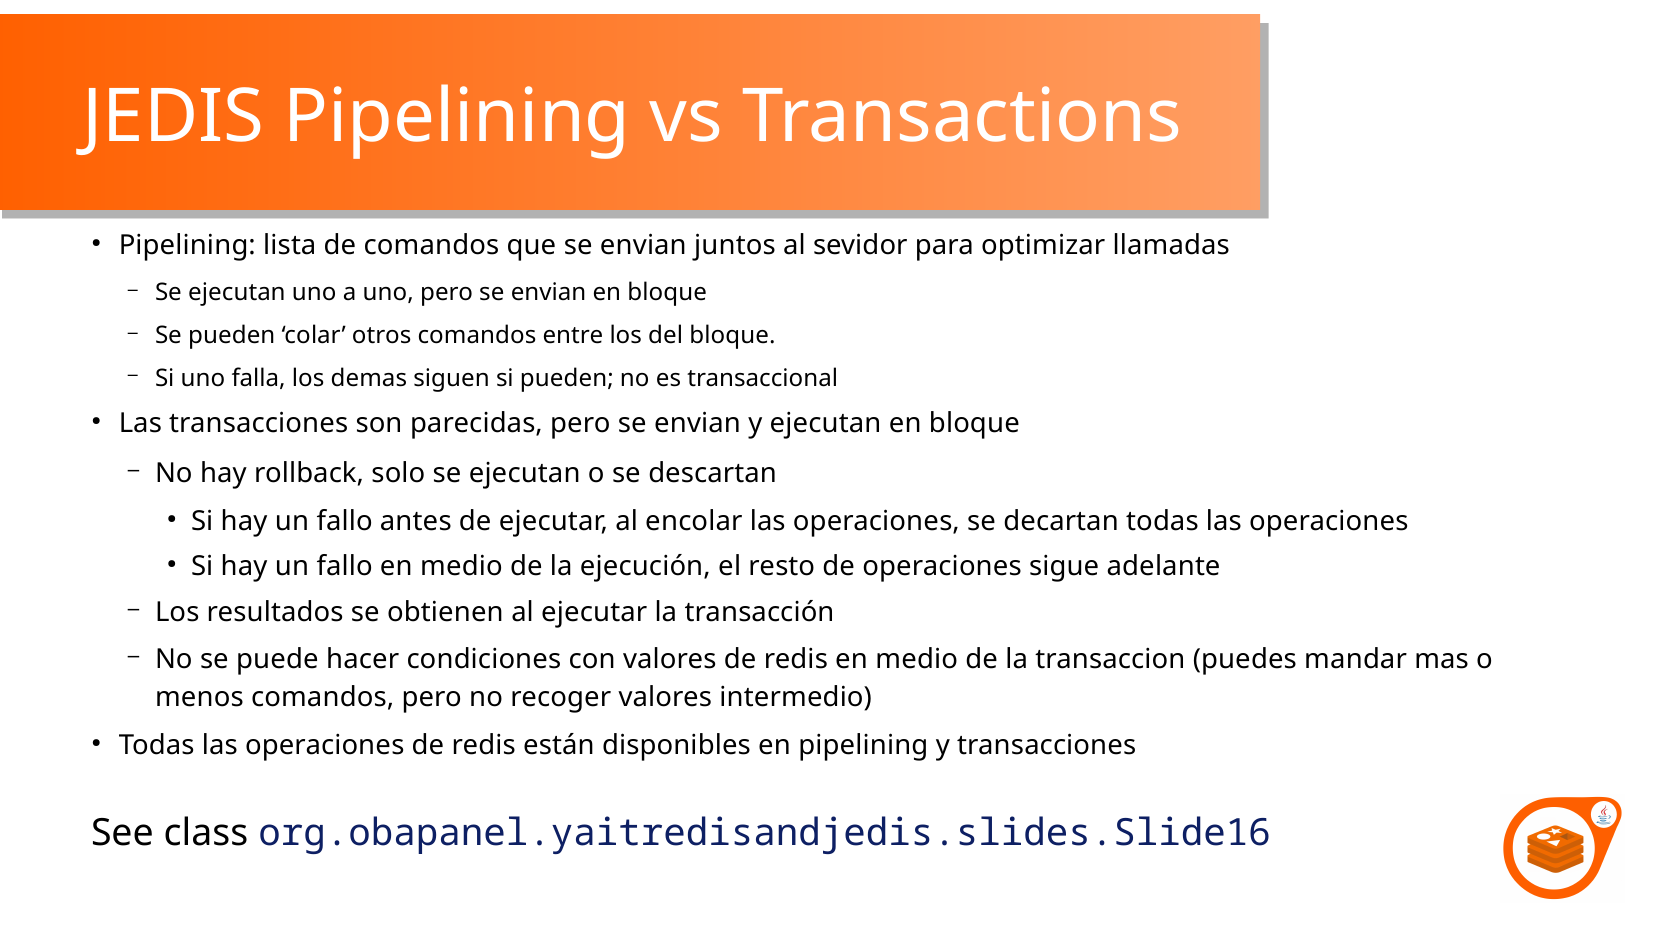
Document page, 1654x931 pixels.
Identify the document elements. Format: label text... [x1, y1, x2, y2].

picture [1500, 794, 1625, 903]
title JEDIS Pipelining vs Transactions [82, 1, 1235, 224]
list Pipelining: lista de comandos que se envian juntos al sevidor para optimizar llamadas Se ejecutan uno a uno, pero se envian en bloque Se pueden ‘colar’ otros comandos entre los del bloque. Si uno falla, los demas siguen si pueden; no es transaccional Las transacciones son parecidas, pero se envian y ejecutan en bloque No hay rollback, solo se ejecutan o se descartan Si hay un fallo antes de ejecutar, al encolar las operaciones, se decartan todas las operaciones Si hay un fallo en medio de la ejecución, el resto de operaciones sigue adelante Los resultados se obtienen al ejecutar la transacción No se puede hacer condiciones con valores de redis en medio de la transaccion (puedes mandar mas o menos comandos, pero no recoger valores intermedio) Todas las operaciones de redis están disponibles en pipelining y transacciones [82, 224, 1571, 764]
text_box See class org.obapanel.yaitredisandjedis.slides.Slide16 [76, 798, 1111, 856]
